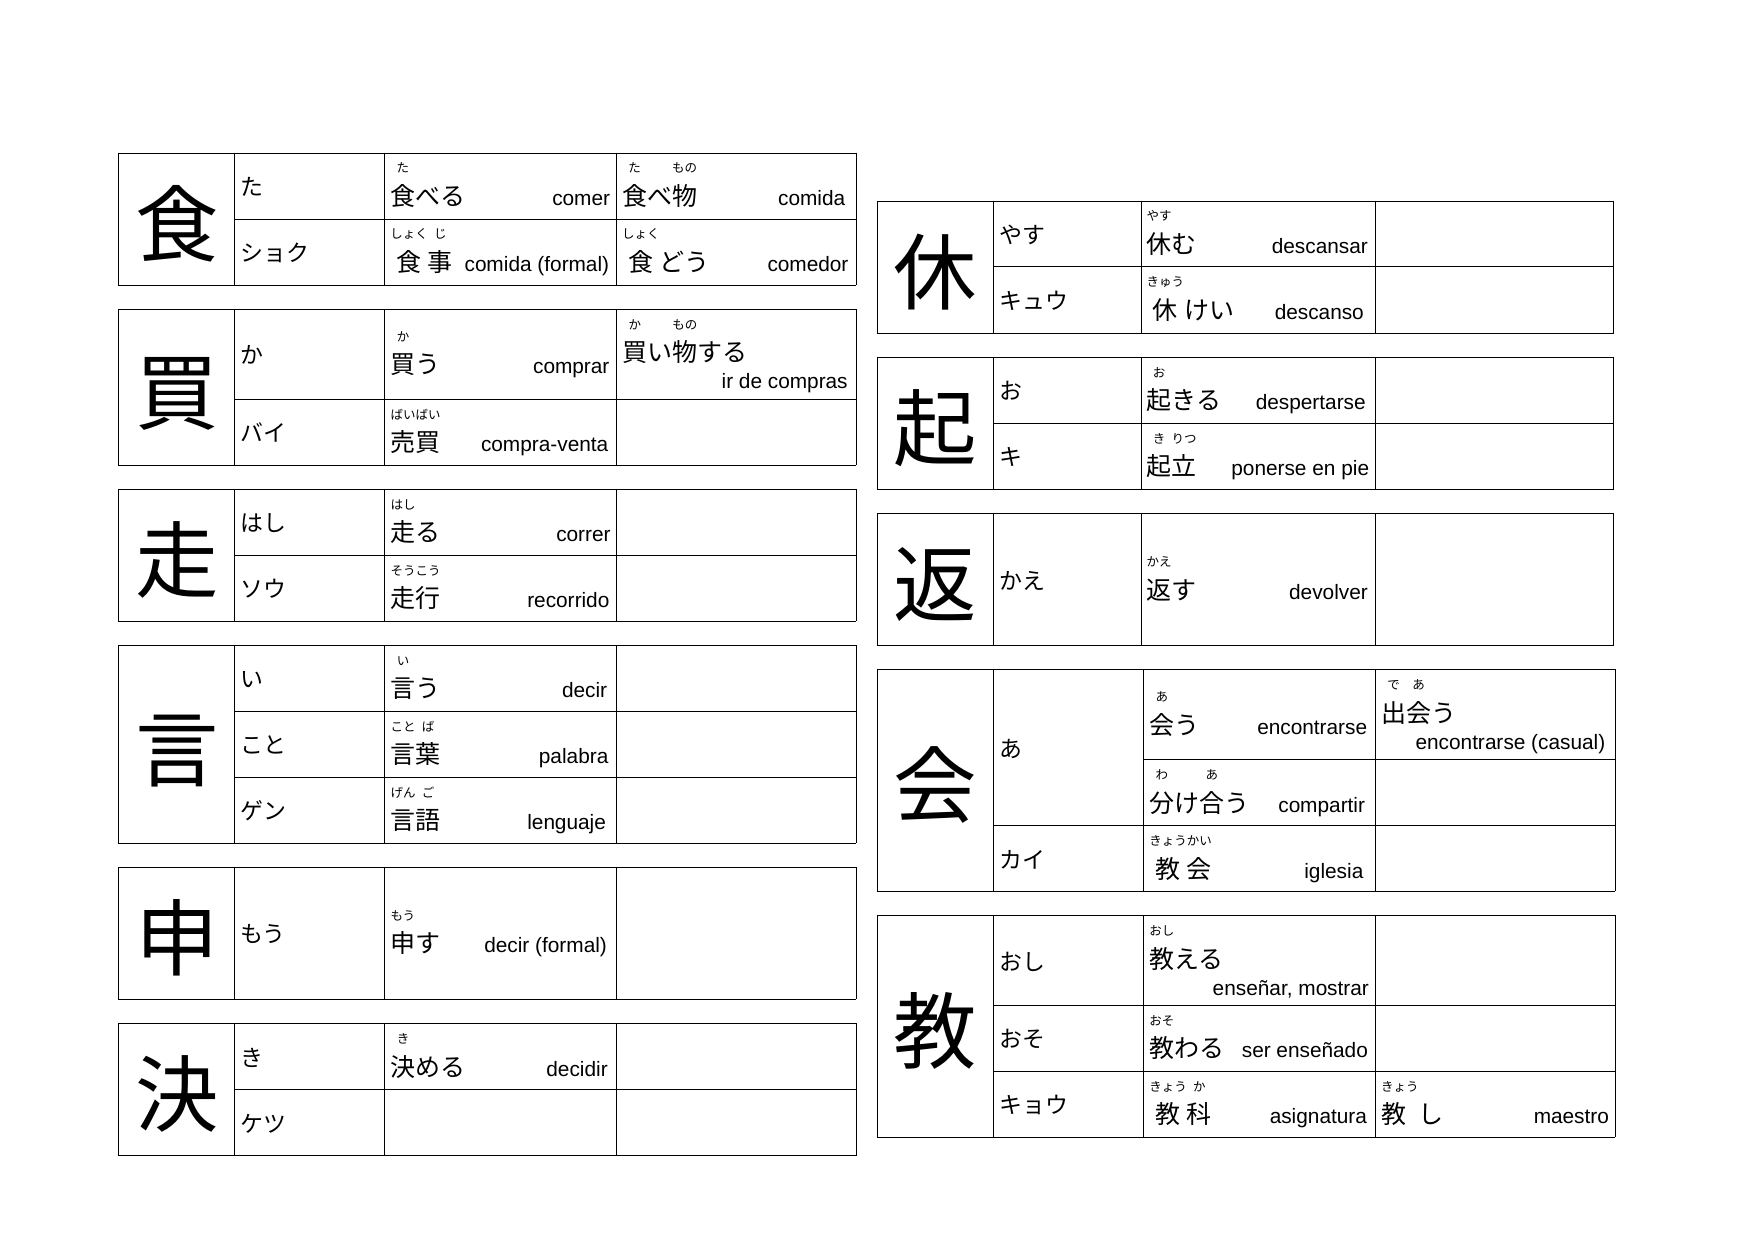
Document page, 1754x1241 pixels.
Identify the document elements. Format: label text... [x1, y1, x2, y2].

table_header 決 [119, 1024, 234, 1155]
table_header 買 [119, 310, 234, 465]
table_header 食たべ物もの comida [617, 154, 856, 218]
table_header [1376, 916, 1615, 1005]
table_cell 休きゅうけい descanso [1142, 267, 1375, 333]
table_header き [235, 1024, 384, 1089]
table_cell 走そう行こう recorrido [385, 556, 616, 621]
table_cell [1376, 1006, 1615, 1071]
table_cell 売ばい買ばい compra-venta [385, 400, 616, 465]
table_cell 言こと葉ば palabra [385, 712, 616, 777]
table_header 走はしる correr [385, 490, 616, 555]
table_header [617, 490, 856, 555]
table_cell 起き立りつ ponerse en pie [1142, 424, 1375, 489]
table_header た [235, 154, 384, 218]
table_cell ソウ [235, 556, 384, 621]
table_header [1376, 514, 1613, 645]
table_header 起おきる despertarse [1142, 358, 1375, 423]
table_header はし [235, 490, 384, 555]
table_header [1376, 202, 1613, 266]
table_header 買かい物ものする ir de compras [617, 310, 856, 399]
table_header か [235, 310, 384, 399]
table_cell ショク [235, 220, 384, 285]
table_header 返 [878, 514, 993, 645]
table_header [617, 1024, 856, 1089]
table_cell ゲン [235, 778, 384, 843]
table_cell ケツ [235, 1090, 384, 1155]
table_cell 教きょう会かい iglesia [1144, 826, 1375, 891]
table_cell バイ [235, 400, 384, 465]
table_cell 教きょうし maestro [1376, 1072, 1615, 1137]
table_cell 食しょく事じ comida (formal) [385, 220, 616, 285]
table_header 起 [878, 358, 993, 489]
table_header [617, 646, 856, 711]
table_header 休 [878, 202, 993, 333]
table_cell [1376, 267, 1613, 333]
table_header 決きめる decidir [385, 1024, 616, 1089]
table_cell [1376, 826, 1615, 891]
table_header 返かえす devolver [1142, 514, 1375, 645]
table_cell [385, 1090, 616, 1155]
table_header 会あう encontrarse [1144, 670, 1375, 759]
table_header あ [994, 670, 1143, 825]
table_cell [617, 556, 856, 621]
table_header かえ [994, 514, 1141, 645]
table_header 教おしえる enseñar, mostrar [1144, 916, 1375, 1005]
table_header お [994, 358, 1141, 423]
table_cell [1376, 424, 1613, 489]
table_cell キョウ [994, 1072, 1143, 1137]
table_header 走 [119, 490, 234, 621]
table_cell 教きょう科か asignatura [1144, 1072, 1375, 1137]
table_cell [617, 1090, 856, 1155]
table_header い [235, 646, 384, 711]
table_header 買かう comprar [385, 310, 616, 399]
table_cell [617, 712, 856, 777]
table_header 食 [119, 154, 234, 285]
table_cell こと [235, 712, 384, 777]
table_cell キ [994, 424, 1141, 489]
table_cell 食しょくどう comedor [617, 220, 856, 285]
table_header もう [235, 868, 384, 999]
table_cell [617, 400, 856, 465]
table_header 言 [119, 646, 234, 843]
table_cell 言げん語ご lenguaje [385, 778, 616, 843]
table_header 会 [878, 670, 993, 891]
table_header 申もうす decir (formal) [385, 868, 616, 999]
table_cell [617, 778, 856, 843]
table_header やす [994, 202, 1141, 266]
table_header 申 [119, 868, 234, 999]
table_cell [1376, 760, 1615, 825]
table_cell 教おそわる ser enseñado [1144, 1006, 1375, 1071]
table_header 休やすむ descansar [1142, 202, 1375, 266]
table_header 教 [878, 916, 993, 1137]
table_cell 分わけ合あう compartir [1144, 760, 1375, 825]
table_cell カイ [994, 826, 1143, 891]
table_header [1376, 358, 1613, 423]
table_header 出で会あう encontrarse (casual) [1376, 670, 1615, 759]
table_header [617, 868, 856, 999]
table_header 食たべる comer [385, 154, 616, 218]
table_header おし [994, 916, 1143, 1005]
table_header 言いう decir [385, 646, 616, 711]
table_cell キュウ [994, 267, 1141, 333]
table_cell おそ [994, 1006, 1143, 1071]
